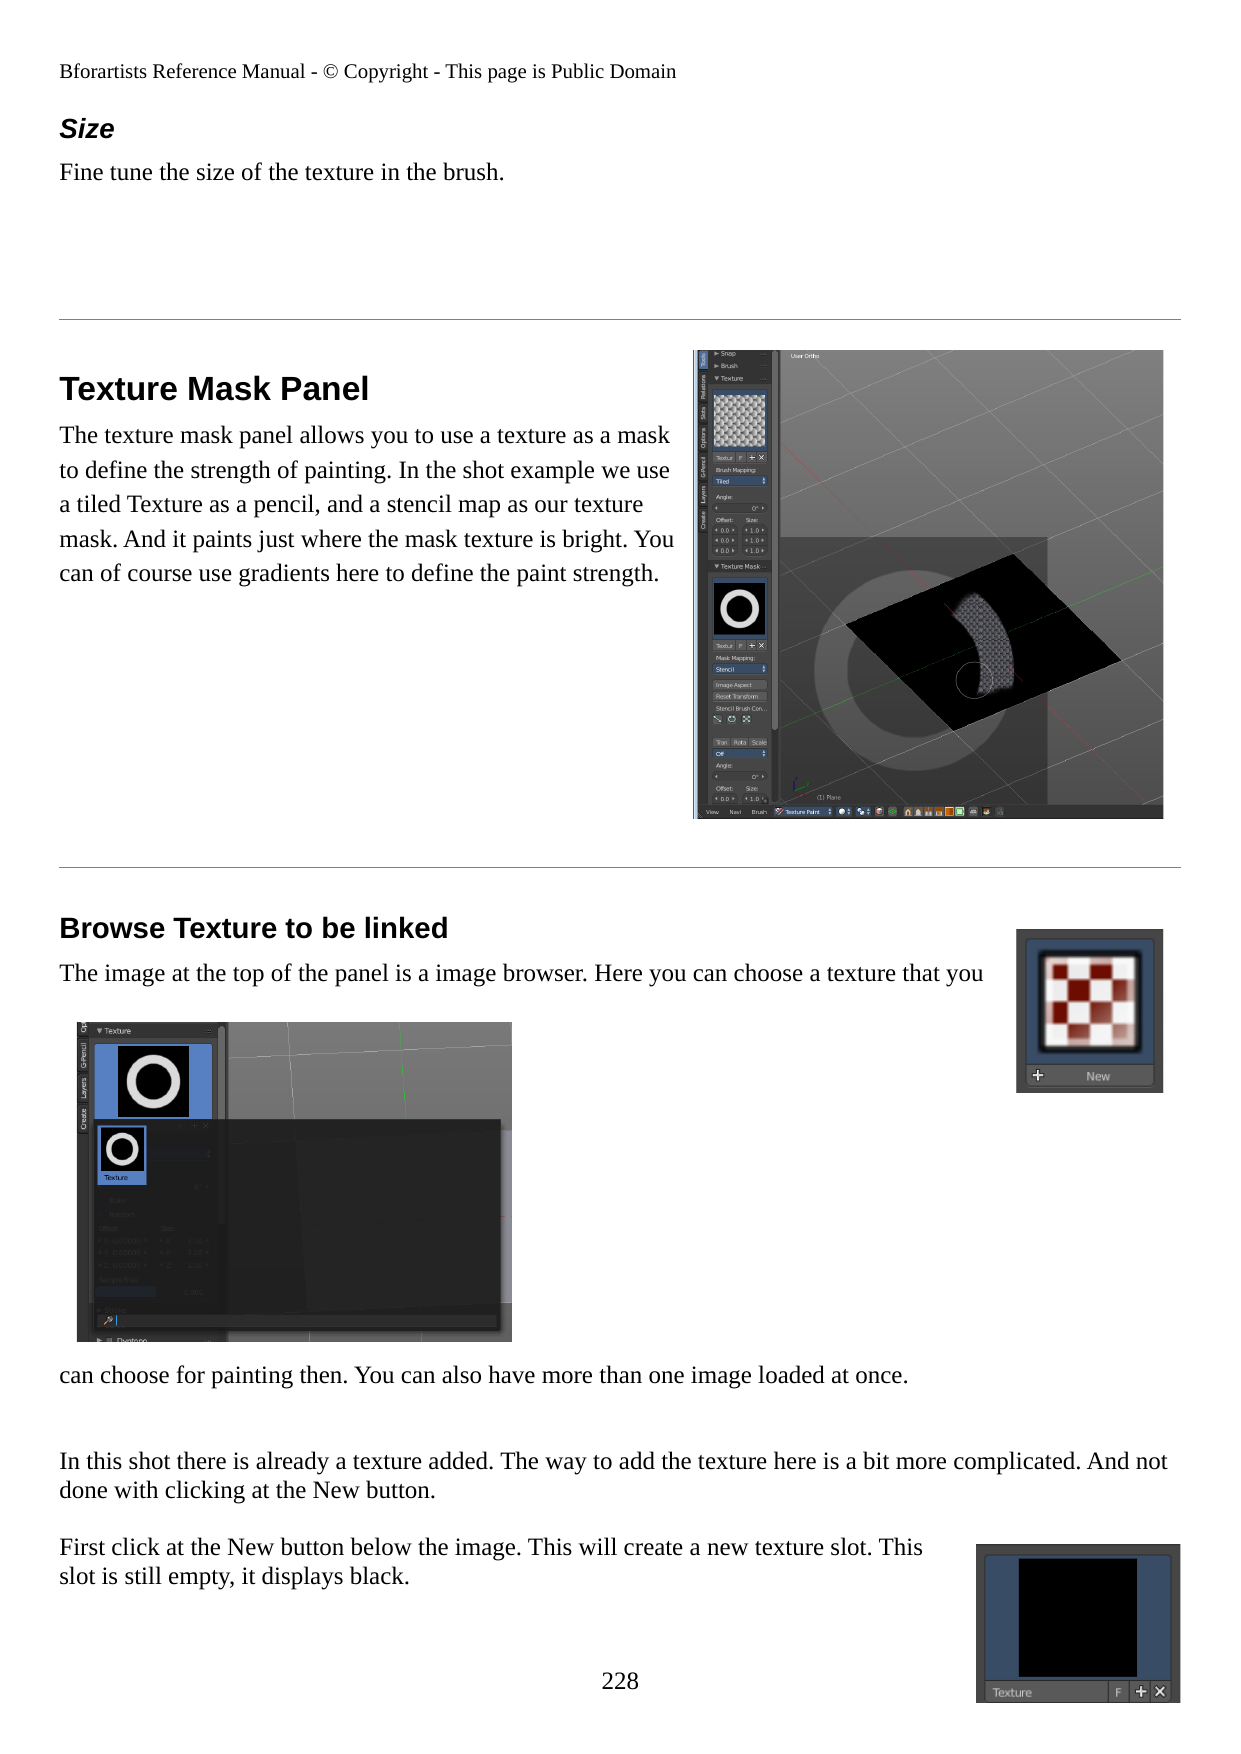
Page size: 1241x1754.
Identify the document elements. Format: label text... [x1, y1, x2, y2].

subtitle Size [59, 113, 1181, 144]
picture [1016, 929, 1164, 1093]
text Fine tune the size of the texture in the brush. [59, 157, 1181, 186]
picture [76, 1022, 512, 1342]
subtitle Texture Mask Panel [59, 369, 693, 408]
text In this shot there is already a texture added. The way to add the texture here is a bit more complicated. And not done with clicking at the New button. [59, 1446, 1181, 1503]
subtitle Browse Texture to be linked [59, 911, 1181, 945]
picture [693, 350, 1164, 819]
text The texture mask panel allows you to use a texture as a mask to define the strength of painting. In the shot example we use a tiled Texture as a pencil, and a stencil map as our texture mask. And it paints just where the mask texture is bright. You can of course use gradients here to define the paint strength. [59, 420, 693, 587]
picture [976, 1544, 1181, 1703]
text First click at the New button below the image. This will create a new texture slot. This slot is still empty, it displays black. [59, 1532, 1181, 1590]
subtitle [1164, 369, 1181, 408]
text The image at the top of the panel is a image browser. Here you can choose a texture that you can choose for painting then. You can also have more than one image loaded at once. [59, 958, 1181, 1388]
